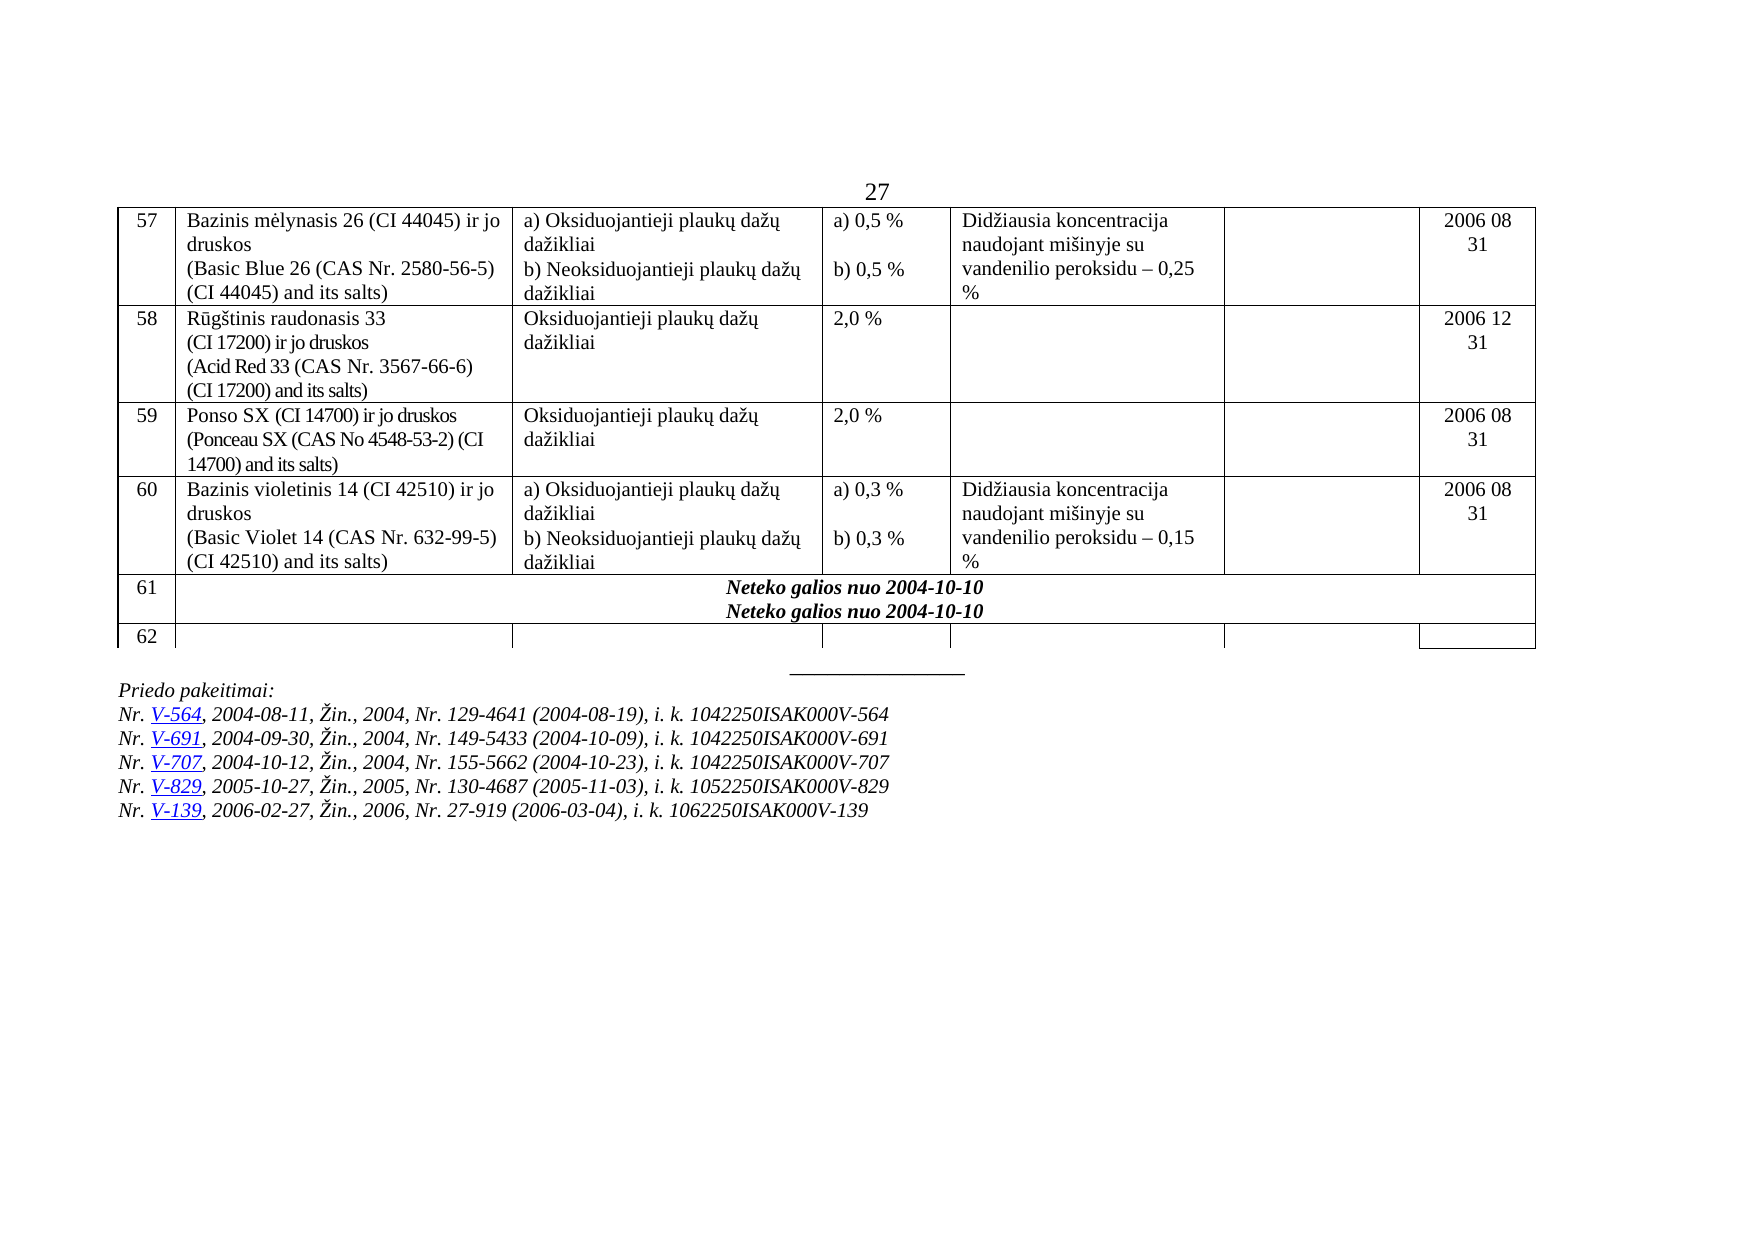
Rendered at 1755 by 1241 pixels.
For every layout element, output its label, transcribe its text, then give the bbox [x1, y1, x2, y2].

table_cell Didžiausia koncentracija naudojant mišinyje su vandenilio peroksidu – 0,15 % [951, 477, 1224, 574]
table_cell 62 [119, 624, 175, 648]
table_cell 60 [119, 477, 175, 574]
text Nr. V-829, 2005-10-27, Žin., 2005, Nr. 130-4687 (2005-11-03), i. k. 1052250ISAK000V-829 [118, 774, 1636, 798]
table_cell a) Oksiduojantieji plaukų dažų dažikliai [513, 208, 822, 256]
table_cell [951, 403, 1224, 476]
text Nr. V-707, 2004-10-12, Žin., 2004, Nr. 155-5662 (2004-10-23), i. k. 1042250ISAK000V-707 [118, 750, 1636, 774]
table_cell [1225, 477, 1419, 574]
table_cell 59 [119, 403, 175, 476]
table_cell [1225, 624, 1419, 648]
text ______________ [118, 649, 1636, 678]
table_cell b) Neoksiduojantieji plaukų dažų dažikliai [513, 256, 822, 305]
table_cell [1225, 256, 1419, 305]
table_cell a) 0,5 % [823, 208, 950, 256]
table_cell [951, 624, 1224, 648]
table_cell 2006 08 31 [1420, 403, 1535, 476]
text Nr. V-139, 2006-02-27, Žin., 2006, Nr. 27-919 (2006-03-04), i. k. 1062250ISAK000V-139 [118, 798, 1636, 822]
table_cell [951, 306, 1224, 402]
table_cell 2,0 % [823, 306, 950, 402]
table_cell Oksiduojantieji plaukų dažų dažikliai [513, 403, 822, 476]
table_cell [1225, 208, 1419, 256]
table_cell [1225, 306, 1419, 402]
table_cell [1420, 256, 1535, 305]
table_cell 2006 12 31 [1420, 306, 1535, 402]
table_cell [176, 624, 512, 648]
table_cell [1420, 624, 1535, 648]
table_cell [1225, 403, 1419, 476]
table_cell 2006 08 31 [1420, 208, 1535, 256]
table_cell Oksiduojantieji plaukų dažų dažikliai [513, 306, 822, 402]
table_cell Didžiausia koncentracija naudojant mišinyje su vandenilio peroksidu – 0,25 % [951, 208, 1224, 305]
table_cell Neteko galios nuo 2004-10-10 [176, 599, 1535, 623]
table_cell a) Oksiduojantieji plaukų dažų dažikliai [513, 477, 822, 525]
table_cell Bazinis mėlynasis 26 (CI 44045) ir jo druskos (Basic Blue 26 (CAS Nr. 2580-56-5) (CI 44045) and its salts) [176, 208, 512, 305]
table_cell [513, 624, 822, 648]
table_cell 57 [119, 208, 175, 305]
table_cell a) 0,3 % [823, 477, 950, 525]
table_cell b) 0,3 % [823, 525, 950, 574]
table_cell [823, 624, 950, 648]
table_cell Bazinis violetinis 14 (CI 42510) ir jo druskos (Basic Violet 14 (CAS Nr. 632-99-5) (CI 42510) and its salts) [176, 477, 512, 574]
text Nr. V-691, 2004-09-30, Žin., 2004, Nr. 149-5433 (2004-10-09), i. k. 1042250ISAK000V-691 [118, 726, 1636, 750]
text Nr. V-564, 2004-08-11, Žin., 2004, Nr. 129-4641 (2004-08-19), i. k. 1042250ISAK000V-564 [118, 702, 1636, 726]
table_cell b) Neoksiduojantieji plaukų dažų dažikliai [513, 525, 822, 574]
table_cell [119, 599, 175, 623]
table_cell Ponso SX (CI 14700) ir jo druskos (Ponceau SX (CAS No 4548-53-2) (CI 14700) and its salts) [176, 403, 512, 476]
table_cell 58 [119, 306, 175, 402]
table_cell Neteko galios nuo 2004-10-10 [176, 575, 1535, 599]
table_cell 2006 08 31 [1420, 477, 1535, 574]
table_cell b) 0,5 % [823, 256, 950, 305]
table_cell 61 [119, 575, 175, 599]
table_cell Rūgštinis raudonasis 33 (CI 17200) ir jo druskos (Acid Red 33 (CAS Nr. 3567-66-6) (CI 17200) and its salts) [176, 306, 512, 402]
table_cell 2,0 % [823, 403, 950, 476]
text Priedo pakeitimai: [118, 678, 1636, 702]
